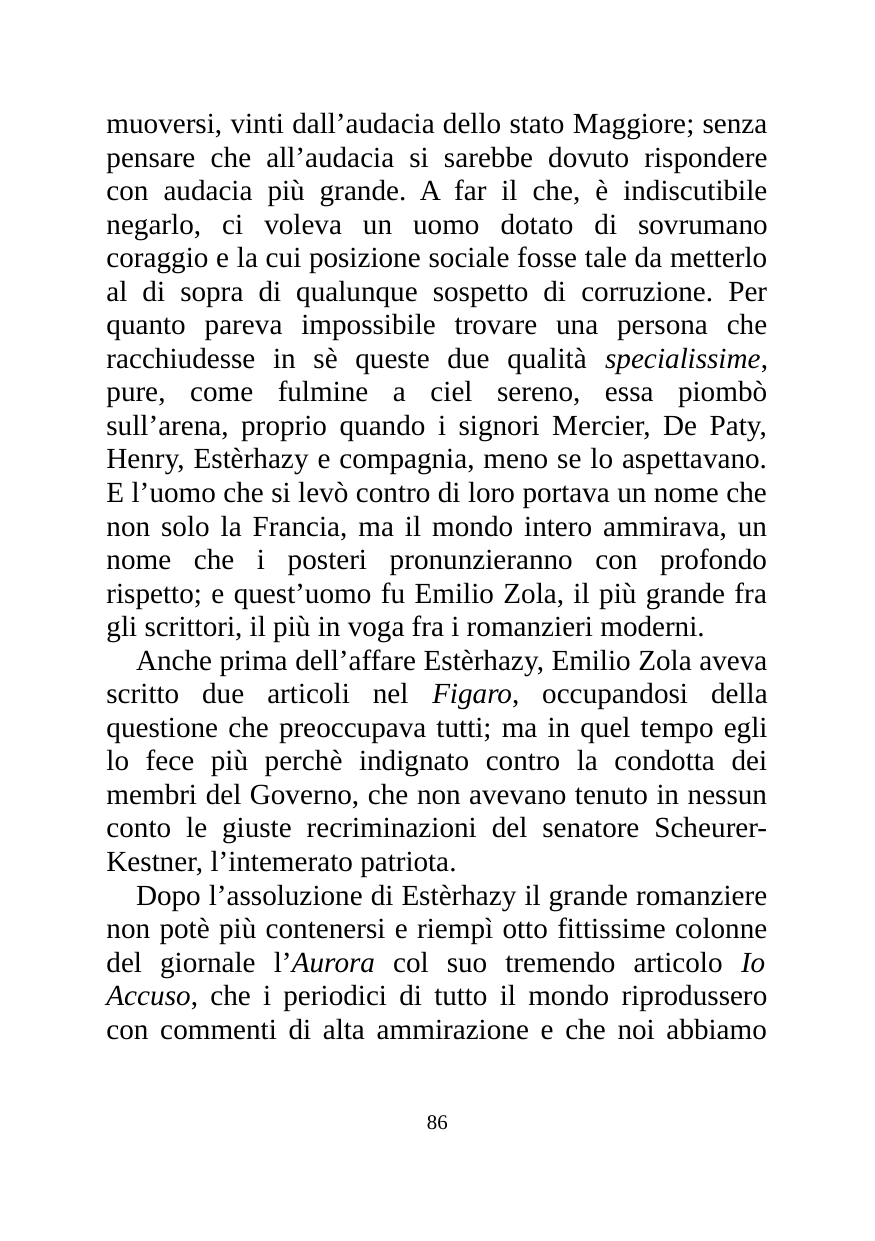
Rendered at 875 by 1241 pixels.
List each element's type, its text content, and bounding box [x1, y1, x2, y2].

text muoversi, vinti dall’audacia dello stato Maggiore; senza pensare che all’audacia si sarebbe dovuto rispondere con audacia più grande. A far il che, è indiscutibile negarlo, ci voleva un uomo dotato di sovrumano coraggio e la cui posizione sociale fosse tale da metterlo al di sopra di qualunque sospetto di corruzione. Per quanto pareva impossibile trovare una persona che racchiudesse in sè queste due qualità specialissime, pure, come fulmine a ciel sereno, essa piombò sull’arena, proprio quando i signori Mercier, De Paty, Henry, Estèrhazy e compagnia, meno se lo aspettavano. E l’uomo che si levò contro di loro portava un nome che non solo la Francia, ma il mondo intero ammirava, un nome che i posteri pronunzieranno con profondo rispetto; e quest’uomo fu Emilio Zola, il più grande fra gli scrittori, il più in voga fra i romanzieri moderni. [106, 106, 768, 643]
text Dopo l’assoluzione di Estèrhazy il grande romanziere non potè più contenersi e riempì otto fittissime colonne del giornale l’Aurora col suo tremendo articolo Io Accuso, che i periodici di tutto il mondo riprodussero con commenti di alta ammirazione e che noi abbiamo [106, 878, 768, 1045]
text Anche prima dell’affare Estèrhazy, Emilio Zola aveva scritto due articoli nel Figaro, occupandosi della questione che preoccupava tutti; ma in quel tempo egli lo fece più perchè indignato contro la condotta dei membri del Governo, che non avevano tenuto in nessun conto le giuste recriminazioni del senatore Scheurer-Kestner, l’intemerato patriota. [106, 643, 768, 878]
